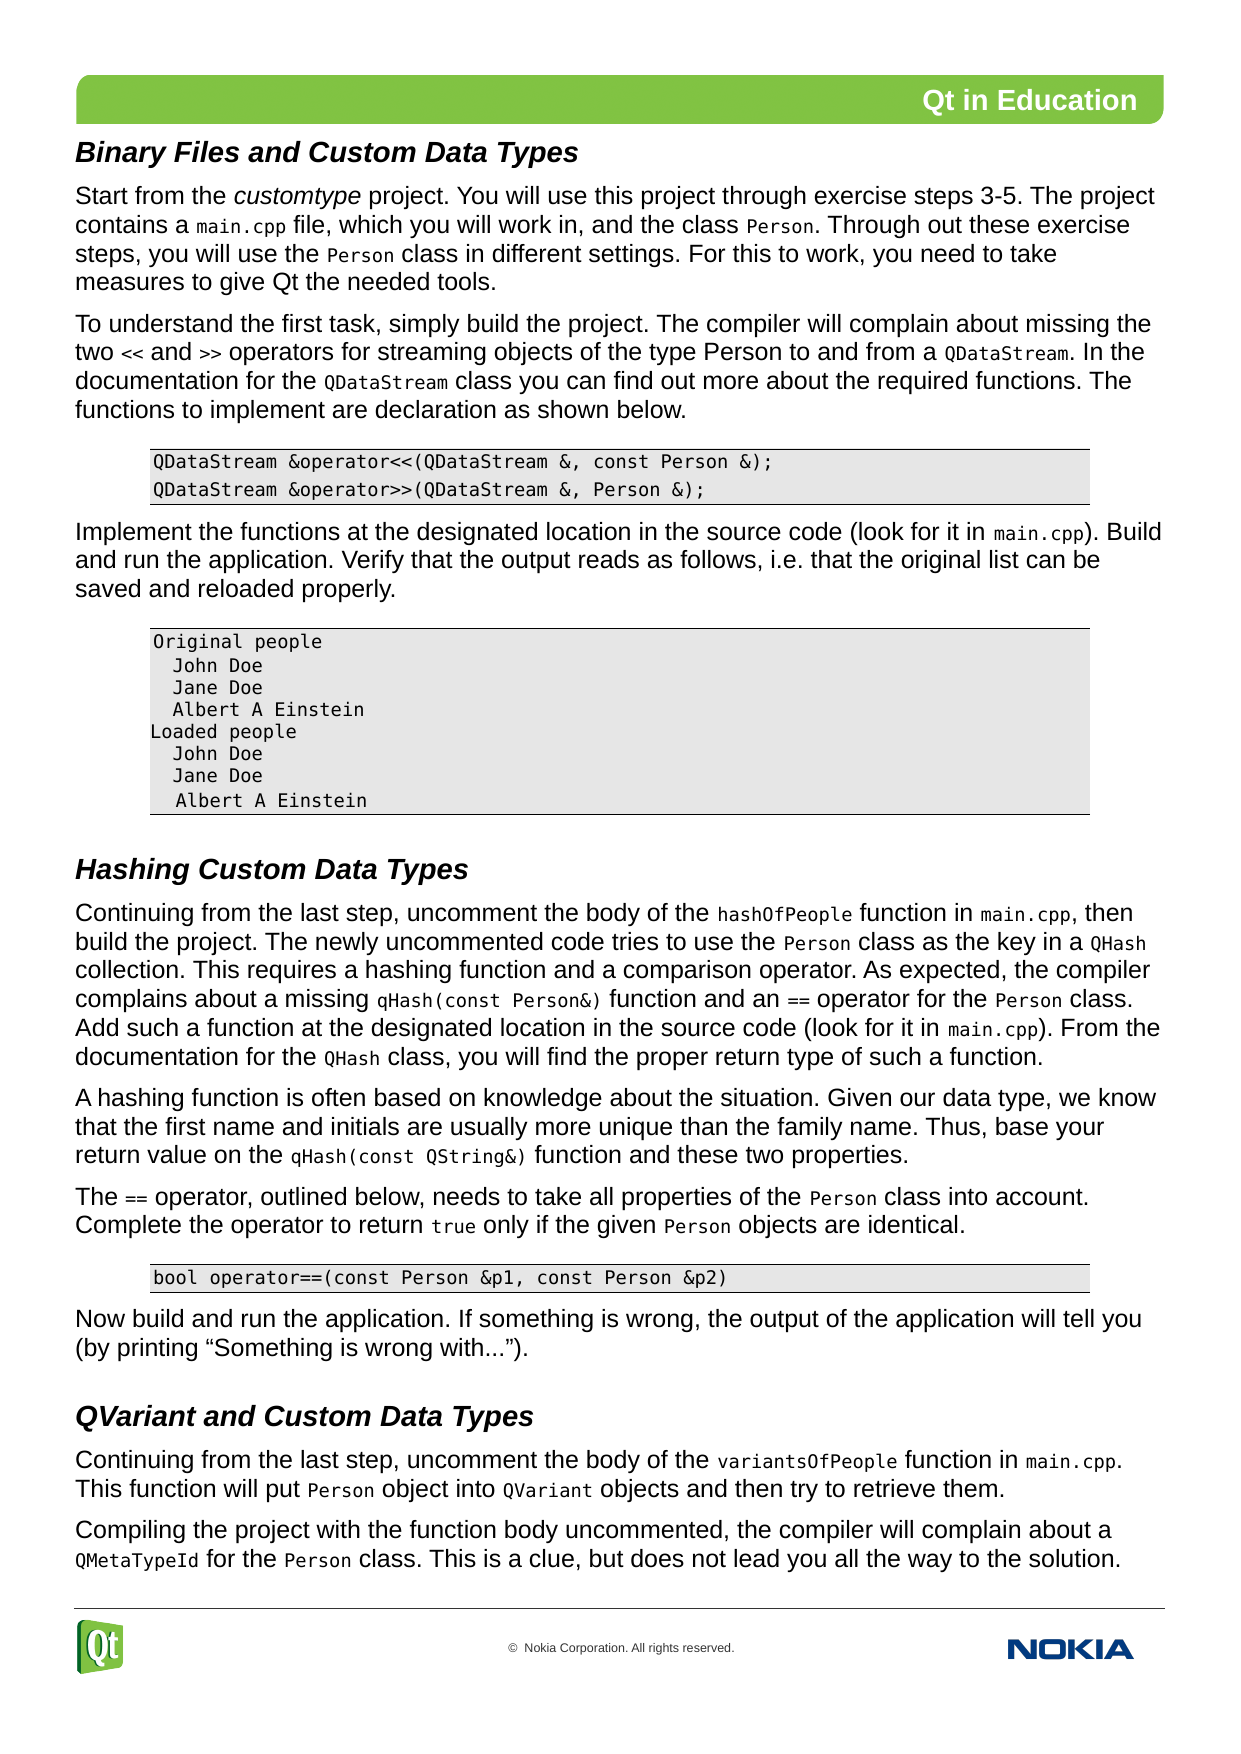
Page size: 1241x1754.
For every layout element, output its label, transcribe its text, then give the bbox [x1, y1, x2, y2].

subtitle QVariant and Custom Data Types [75, 1399, 1165, 1433]
text Loaded people [150, 721, 1090, 743]
text Start from the customtype project. You will use this project through exercise steps 3-5. The project contains a main.cpp file, which you will work in, and the class Person. Through out these exercise steps, you will use the Person class in different settings. For this to work, you need to take measures to give Qt the needed tools. [75, 181, 1165, 296]
text QDataStream &operator<<(QDataStream &, const Person &); [150, 450, 1090, 476]
text Jane Doe [150, 765, 1090, 787]
picture [73, 1615, 127, 1679]
text Original people [150, 629, 1090, 655]
text QDataStream &operator>>(QDataStream &, Person &); [150, 476, 1090, 504]
subtitle Hashing Custom Data Types [75, 852, 1165, 885]
text Albert A Einstein [150, 787, 1090, 814]
text John Doe [150, 743, 1090, 765]
subtitle Binary Files and Custom Data Types [75, 135, 1165, 168]
text To understand the first task, simply build the project. The compiler will complain about missing the two << and >> operators for streaming objects of the type Person to and from a QDataStream. In the documentation for the QDataStream class you can find out more about the required functions. The functions to implement are declaration as shown below. [75, 308, 1165, 423]
text Jane Doe [150, 677, 1090, 699]
text John Doe [150, 655, 1090, 677]
text Compiling the project with the function body uncommented, the compiler will complain about a QMetaTypeId for the Person class. This is a clue, but does not lead you all the way to the solution. [75, 1515, 1165, 1573]
text A hashing function is often based on knowledge about the situation. Given our data type, we know that the first name and initials are usually more unique than the family name. Thus, base your return value on the qHash(const QString&) function and these two properties. [75, 1083, 1165, 1169]
picture [978, 1610, 1164, 1688]
picture [76, 75, 1164, 124]
text Continuing from the last step, uncomment the body of the hashOfPeople function in main.cpp, then build the project. The newly uncommented code tries to use the Person class as the key in a QHash collection. This requires a hashing function and a comparison operator. As expected, the compiler complains about a missing qHash(const Person&) function and an == operator for the Person class. Add such a function at the designated location in the source code (look for it in main.cpp). From the documentation for the QHash class, you will find the proper return type of such a function. [75, 898, 1165, 1070]
text Continuing from the last step, uncomment the body of the variantsOfPeople function in main.cpp. This function will put Person object into QVariant objects and then try to retrieve them. [75, 1445, 1165, 1503]
text Implement the functions at the designated location in the source code (look for it in main.cpp). Build and run the application. Verify that the output reads as follows, i.e. that the original list can be saved and reloaded properly. [75, 516, 1165, 603]
text Now build and run the application. If something is wrong, the output of the application will tell you (by printing “Something is wrong with...”). [75, 1304, 1165, 1362]
text bool operator==(const Person &p1, const Person &p2) [150, 1265, 1090, 1292]
text The == operator, outlined below, needs to take all properties of the Person class into account. Complete the operator to return true only if the given Person objects are identical. [75, 1182, 1165, 1239]
text Albert A Einstein [150, 699, 1090, 721]
